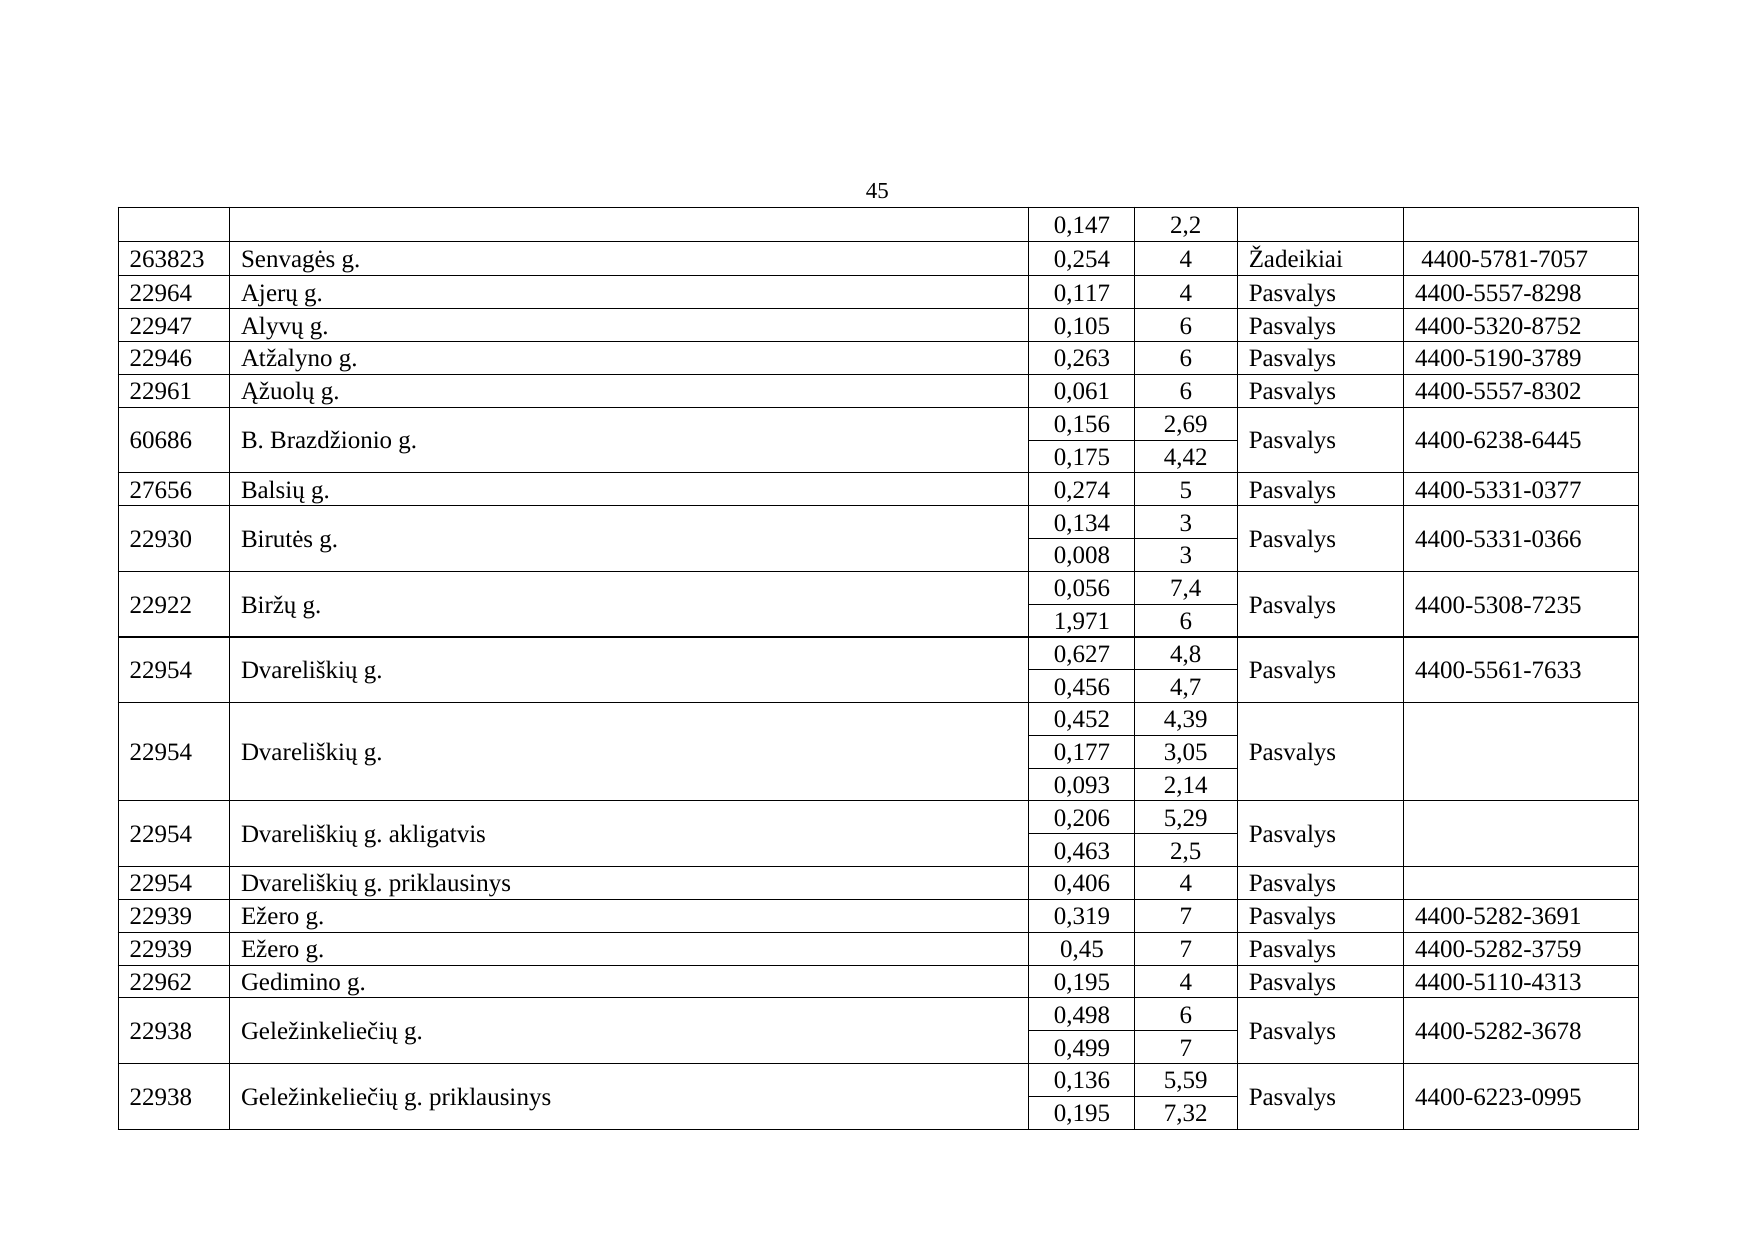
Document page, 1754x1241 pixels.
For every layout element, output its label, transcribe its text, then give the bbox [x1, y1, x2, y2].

table_cell Pasvalys [1238, 375, 1403, 407]
table_cell Ežero g. [230, 900, 1028, 932]
table_cell Geležinkeliečių g. [230, 998, 1028, 1063]
table_cell Pasvalys [1238, 572, 1403, 636]
table_cell 0,195 [1029, 966, 1134, 997]
table_cell 27656 [119, 473, 229, 505]
table_cell 4400-5557-8302 [1404, 375, 1638, 407]
table_cell Senvagės g. [230, 242, 1028, 275]
table_cell 4 [1135, 242, 1237, 275]
table_cell Pasvalys [1238, 933, 1403, 964]
table_cell [1404, 867, 1638, 899]
table_cell 4,42 [1135, 441, 1237, 472]
table_cell 22964 [119, 276, 229, 308]
table_cell 22939 [119, 933, 229, 964]
table_cell 2,69 [1135, 408, 1237, 439]
table_cell Dvareliškių g. [230, 638, 1028, 702]
table_cell Pasvalys [1238, 638, 1403, 702]
table_cell 4400-5331-0377 [1404, 473, 1638, 505]
table_cell 0,254 [1029, 242, 1134, 275]
table_cell 2,14 [1135, 769, 1237, 800]
table_cell Pasvalys [1238, 309, 1403, 341]
table_cell 0,136 [1029, 1064, 1134, 1096]
table_cell Pasvalys [1238, 408, 1403, 472]
table_cell 0,105 [1029, 309, 1134, 341]
table_cell 6 [1135, 375, 1237, 407]
table_cell Pasvalys [1238, 966, 1403, 997]
table_cell 2,2 [1135, 208, 1237, 241]
table_cell 7 [1135, 900, 1237, 932]
table_cell Pasvalys [1238, 473, 1403, 505]
table_cell Gedimino g. [230, 966, 1028, 997]
table_cell 0,175 [1029, 441, 1134, 472]
table_cell [1404, 208, 1638, 241]
table_cell [1404, 801, 1638, 866]
table_cell 4 [1135, 966, 1237, 997]
table_cell 4400-5561-7633 [1404, 638, 1638, 702]
table_cell 0,456 [1029, 670, 1134, 702]
table_cell 22962 [119, 966, 229, 997]
table_cell 4400-5557-8298 [1404, 276, 1638, 308]
table_cell Ežero g. [230, 933, 1028, 964]
table_cell 4,7 [1135, 670, 1237, 702]
table_cell 0,463 [1029, 834, 1134, 866]
table_cell 22954 [119, 867, 229, 899]
table_cell 22938 [119, 1064, 229, 1128]
table_cell 4 [1135, 867, 1237, 899]
table_cell Dvareliškių g. akligatvis [230, 801, 1028, 866]
table_cell 0,263 [1029, 342, 1134, 374]
table_cell Pasvalys [1238, 342, 1403, 374]
table_cell 0,452 [1029, 703, 1134, 735]
table_cell 0,45 [1029, 933, 1134, 964]
table_cell 0,498 [1029, 998, 1134, 1030]
table_cell Dvareliškių g. [230, 703, 1028, 800]
table_cell 4400-5282-3678 [1404, 998, 1638, 1063]
table_cell Biržų g. [230, 572, 1028, 636]
table_cell 2,5 [1135, 834, 1237, 866]
table_cell 60686 [119, 408, 229, 472]
table_cell 4400-6238-6445 [1404, 408, 1638, 472]
table_cell [1238, 208, 1403, 241]
table_cell 4400-5781-7057 [1404, 242, 1638, 275]
table_cell 5 [1135, 473, 1237, 505]
table_cell Geležinkeliečių g. priklausinys [230, 1064, 1028, 1128]
table_cell Ajerų g. [230, 276, 1028, 308]
table_cell 4400-5282-3691 [1404, 900, 1638, 932]
table_cell 22939 [119, 900, 229, 932]
table_cell Pasvalys [1238, 1064, 1403, 1128]
table_cell 4,39 [1135, 703, 1237, 735]
table_cell 6 [1135, 309, 1237, 341]
table_cell 0,147 [1029, 208, 1134, 241]
table_cell 22930 [119, 506, 229, 571]
table_cell 0,093 [1029, 769, 1134, 800]
table_cell Dvareliškių g. priklausinys [230, 867, 1028, 899]
table_cell 7 [1135, 933, 1237, 964]
table_cell 0,206 [1029, 801, 1134, 833]
table_cell 0,177 [1029, 736, 1134, 768]
table_cell 0,134 [1029, 506, 1134, 538]
table_cell 4400-5308-7235 [1404, 572, 1638, 636]
table_cell 5,29 [1135, 801, 1237, 833]
table_cell 0,056 [1029, 572, 1134, 603]
table_cell B. Brazdžionio g. [230, 408, 1028, 472]
table_cell 6 [1135, 342, 1237, 374]
table_cell Žadeikiai [1238, 242, 1403, 275]
table_cell Alyvų g. [230, 309, 1028, 341]
table_cell 3 [1135, 539, 1237, 571]
table_cell 0,627 [1029, 638, 1134, 669]
table_cell [230, 208, 1028, 241]
table_cell 4400-5110-4313 [1404, 966, 1638, 997]
table_cell 22947 [119, 309, 229, 341]
table_cell 263823 [119, 242, 229, 275]
table_cell 4400-5320-8752 [1404, 309, 1638, 341]
table_cell 7 [1135, 1031, 1237, 1063]
table_cell 22954 [119, 638, 229, 702]
table_cell 4400-5282-3759 [1404, 933, 1638, 964]
table_cell 4400-5331-0366 [1404, 506, 1638, 571]
table_cell 22961 [119, 375, 229, 407]
table_cell Balsių g. [230, 473, 1028, 505]
table_cell [1404, 703, 1638, 800]
table_cell 0,195 [1029, 1097, 1134, 1128]
table_cell 0,008 [1029, 539, 1134, 571]
table_cell Pasvalys [1238, 900, 1403, 932]
table_cell 0,274 [1029, 473, 1134, 505]
table_cell Ąžuolų g. [230, 375, 1028, 407]
table_cell 5,59 [1135, 1064, 1237, 1096]
table_cell 7,4 [1135, 572, 1237, 603]
table_cell 7,32 [1135, 1097, 1237, 1128]
table_cell Birutės g. [230, 506, 1028, 571]
table_cell 0,499 [1029, 1031, 1134, 1063]
table_cell 4400-6223-0995 [1404, 1064, 1638, 1128]
table_cell 3,05 [1135, 736, 1237, 768]
table_cell 4 [1135, 276, 1237, 308]
table_cell 6 [1135, 605, 1237, 636]
table_cell 0,406 [1029, 867, 1134, 899]
table_cell 4400-5190-3789 [1404, 342, 1638, 374]
table_cell 3 [1135, 506, 1237, 538]
table_cell Pasvalys [1238, 276, 1403, 308]
table_cell Pasvalys [1238, 801, 1403, 866]
table_cell [119, 208, 229, 241]
table_cell 4,8 [1135, 638, 1237, 669]
table_cell Atžalyno g. [230, 342, 1028, 374]
table_cell 6 [1135, 998, 1237, 1030]
table_cell 0,319 [1029, 900, 1134, 932]
table_cell Pasvalys [1238, 703, 1403, 800]
table_cell 22946 [119, 342, 229, 374]
table_cell 22954 [119, 703, 229, 800]
table_cell 1,971 [1029, 605, 1134, 636]
table_cell 0,117 [1029, 276, 1134, 308]
table_cell 0,156 [1029, 408, 1134, 439]
table_cell Pasvalys [1238, 867, 1403, 899]
table_cell 22938 [119, 998, 229, 1063]
table_cell 0,061 [1029, 375, 1134, 407]
table_cell 22954 [119, 801, 229, 866]
table_cell 22922 [119, 572, 229, 636]
table_cell Pasvalys [1238, 506, 1403, 571]
table_cell Pasvalys [1238, 998, 1403, 1063]
